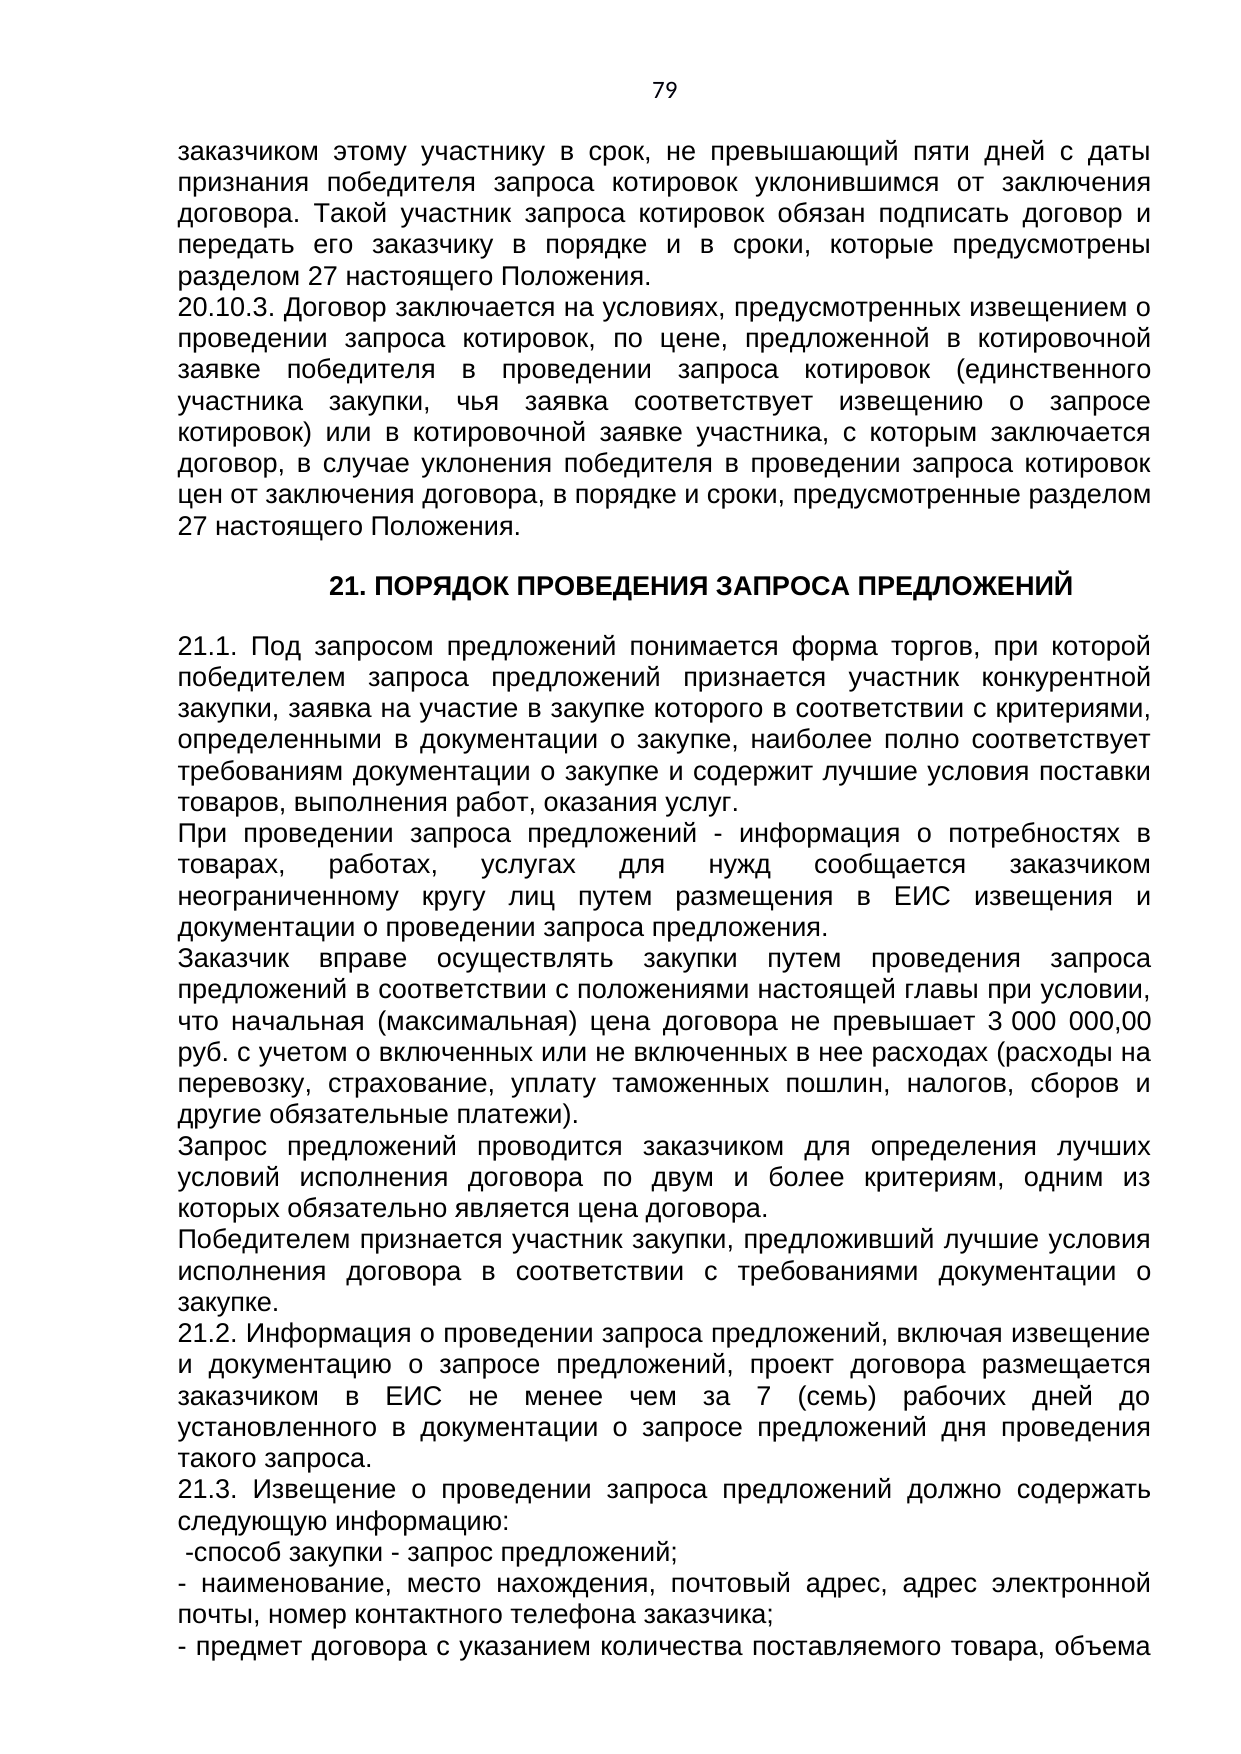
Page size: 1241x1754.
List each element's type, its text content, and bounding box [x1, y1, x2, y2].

text -способ закупки - запрос предложений; [177, 1536, 1152, 1567]
text 20.10.3. Договор заключается на условиях, предусмотренных извещением о проведении запроса котировок, по цене, предложенной в котировочной заявке победителя в проведении запроса котировок (единственного участника закупки, чья заявка соответствует извещению о запросе котировок) или в котировочной заявке участника, с которым заключается договор, в случае уклонения победителя в проведении запроса котировок цен от заключения договора, в порядке и сроки, предусмотренные разделом 27 настоящего Положения. [177, 291, 1152, 541]
subtitle 21. ПОРЯДОК ПРОВЕДЕНИЯ ЗАПРОСА ПРЕДЛОЖЕНИЙ [225, 570, 1104, 601]
text - наименование, место нахождения, почтовый адрес, адрес электронной почты, номер контактного телефона заказчика; [177, 1567, 1152, 1630]
text При проведении запроса предложений - информация о потребностях в товарах, работах, услугах для нужд сообщается заказчиком неограниченному кругу лиц путем размещения в ЕИС извещения и документации о проведении запроса предложения. [177, 817, 1152, 942]
text Победителем признается участник закупки, предложивший лучшие условия исполнения договора в соответствии с требованиями документации о закупке. [177, 1223, 1152, 1317]
text - предмет договора с указанием количества поставляемого товара, объема [177, 1630, 1152, 1661]
text Заказчик вправе осуществлять закупки путем проведения запроса предложений в соответствии с положениями настоящей главы при условии, что начальная (максимальная) цена договора не превышает 3 000 000,00 руб. с учетом о включенных или не включенных в нее расходах (расходы на перевозку, страхование, уплату таможенных пошлин, налогов, сборов и другие обязательные платежи). [177, 942, 1152, 1130]
text Запрос предложений проводится заказчиком для определения лучших условий исполнения договора по двум и более критериям, одним из которых обязательно является цена договора. [177, 1130, 1152, 1223]
text 21.1. Под запросом предложений понимается форма торгов, при которой победителем запроса предложений признается участник конкурентной закупки, заявка на участие в закупке которого в соответствии с критериями, определенными в документации о закупке, наиболее полно соответствует требованиям документации о закупке и содержит лучшие условия поставки товаров, выполнения работ, оказания услуг. [177, 630, 1152, 817]
text заказчиком этому участнику в срок, не превышающий пяти дней с даты признания победителя запроса котировок уклонившимся от заключения договора. Такой участник запроса котировок обязан подписать договор и передать его заказчику в порядке и в сроки, которые предусмотрены разделом 27 настоящего Положения. [177, 135, 1152, 291]
text 21.2. Информация о проведении запроса предложений, включая извещение и документацию о запросе предложений, проект договора размещается заказчиком в ЕИС не менее чем за 7 (семь) рабочих дней до установленного в документации о запросе предложений дня проведения такого запроса. [177, 1317, 1152, 1473]
text 21.3. Извещение о проведении запроса предложений должно содержать следующую информацию: [177, 1473, 1152, 1536]
